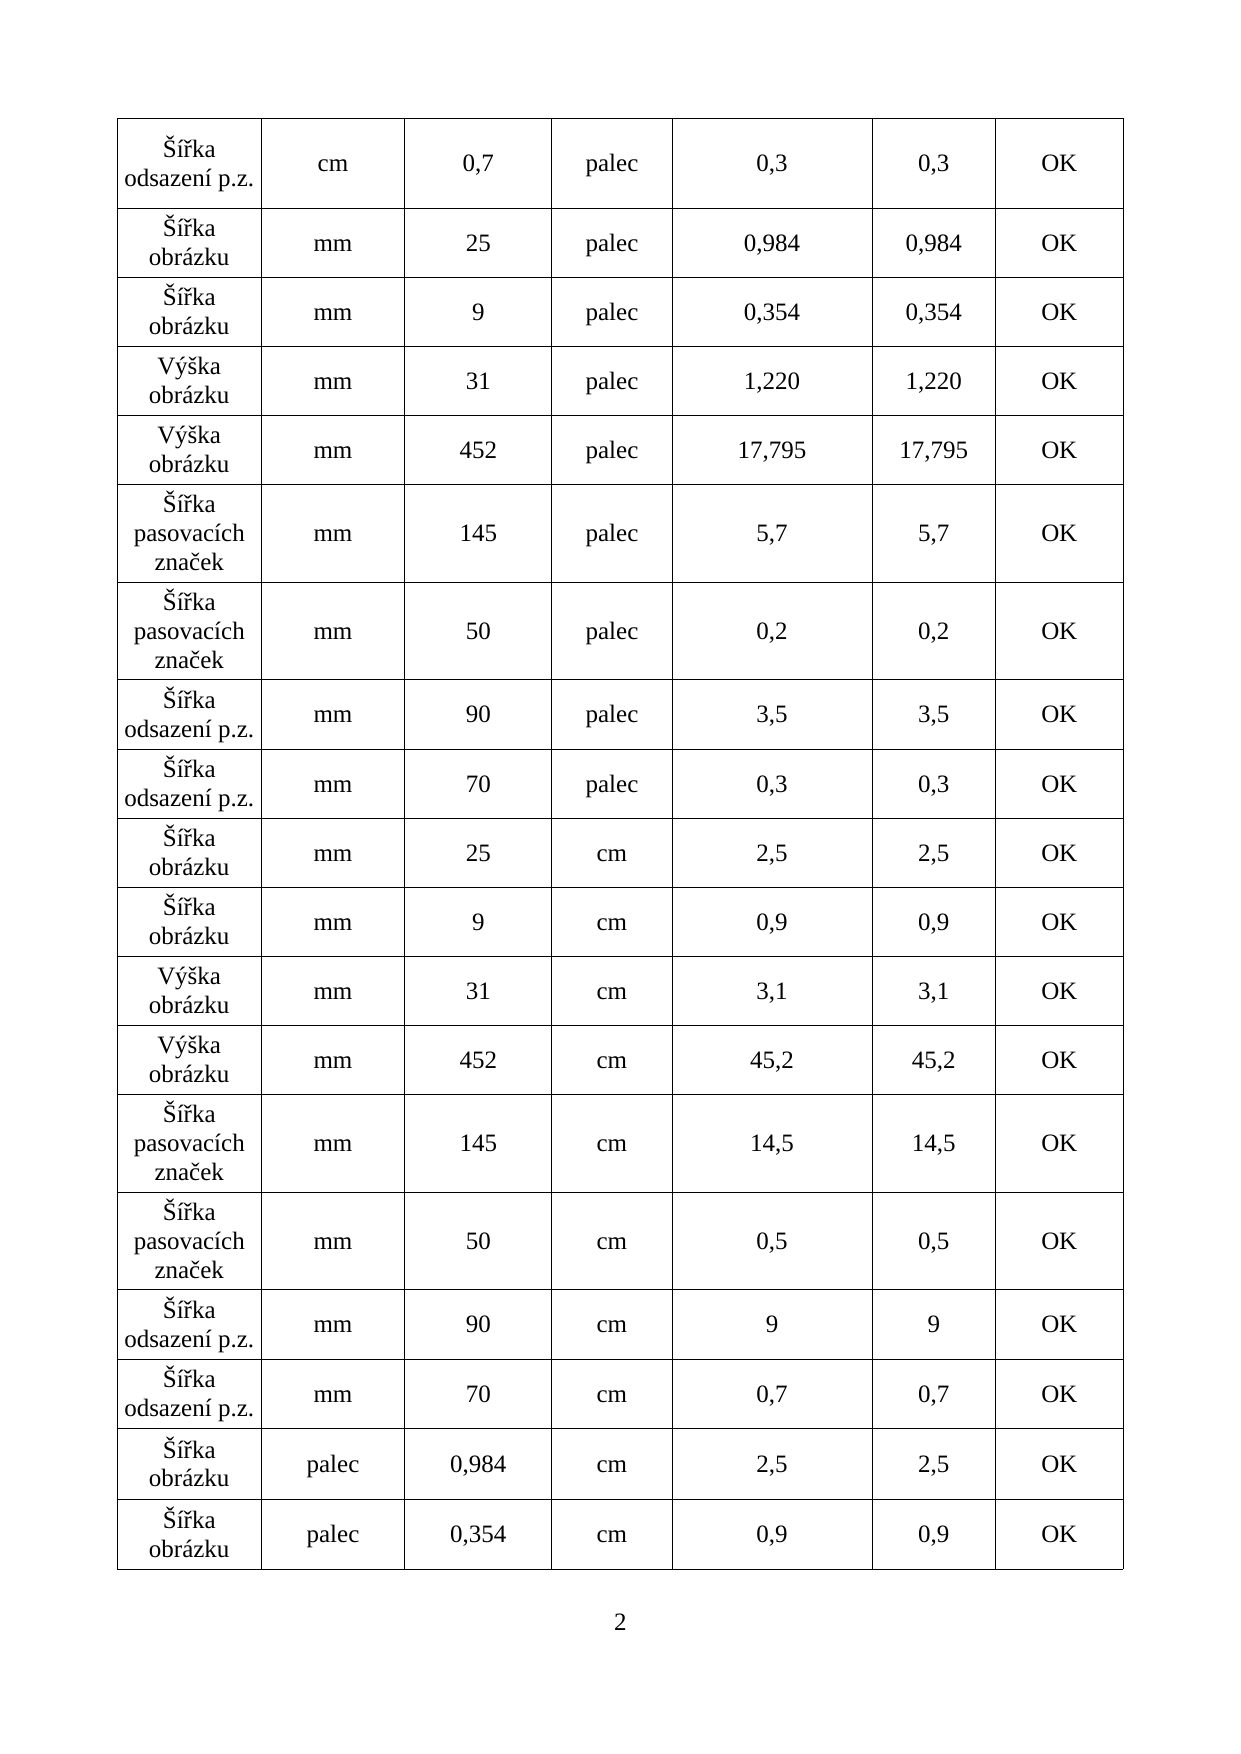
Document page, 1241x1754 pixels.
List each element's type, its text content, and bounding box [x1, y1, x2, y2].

table_cell 3,1 [673, 957, 872, 1025]
table_cell 1,220 [673, 347, 872, 415]
table_cell 0,9 [673, 1500, 872, 1568]
table_cell Šířka odsazení p.z. [118, 119, 261, 207]
table_cell 45,2 [673, 1026, 872, 1094]
table_cell cm [552, 1429, 672, 1499]
table_cell 0,3 [873, 119, 995, 207]
table_cell mm [262, 416, 404, 484]
table_cell 5,7 [673, 485, 872, 582]
table_cell 0,354 [405, 1500, 551, 1568]
table_cell cm [552, 888, 672, 956]
table_cell 50 [405, 1193, 551, 1289]
table_cell palec [552, 209, 672, 277]
table_cell OK [996, 278, 1123, 346]
table_cell Šířka pasovacích značek [118, 1095, 261, 1192]
table_cell 3,1 [873, 957, 995, 1025]
table_cell 25 [405, 819, 551, 887]
table_cell 0,354 [673, 278, 872, 346]
table_cell 0,354 [873, 278, 995, 346]
table_cell palec [552, 750, 672, 817]
table_cell 0,2 [673, 583, 872, 679]
table_cell 0,7 [405, 119, 551, 207]
table_cell OK [996, 1026, 1123, 1094]
table_cell 25 [405, 209, 551, 277]
table_cell 145 [405, 485, 551, 582]
table_cell OK [996, 1500, 1123, 1568]
table_cell OK [996, 888, 1123, 956]
table_cell cm [552, 819, 672, 887]
table_cell 3,5 [873, 680, 995, 748]
table_cell 14,5 [673, 1095, 872, 1192]
table_cell Šířka odsazení p.z. [118, 1360, 261, 1427]
table_cell 17,795 [873, 416, 995, 484]
table_cell 2,5 [873, 819, 995, 887]
table_cell cm [552, 1360, 672, 1427]
table_cell Výška obrázku [118, 1026, 261, 1094]
table_cell 31 [405, 957, 551, 1025]
table_cell 9 [873, 1290, 995, 1358]
table_cell OK [996, 209, 1123, 277]
table_cell cm [262, 119, 404, 207]
table_cell Šířka pasovacích značek [118, 583, 261, 679]
table_cell 0,984 [673, 209, 872, 277]
table_cell OK [996, 1429, 1123, 1499]
table_cell mm [262, 347, 404, 415]
table_cell mm [262, 1290, 404, 1358]
table_cell 452 [405, 1026, 551, 1094]
table_cell Šířka obrázku [118, 1429, 261, 1499]
table_cell OK [996, 750, 1123, 817]
table_cell 0,7 [873, 1360, 995, 1427]
table_cell 0,9 [673, 888, 872, 956]
table_cell palec [552, 416, 672, 484]
table_cell Šířka obrázku [118, 1500, 261, 1568]
table_cell mm [262, 750, 404, 817]
table_cell OK [996, 1095, 1123, 1192]
table_cell 0,984 [873, 209, 995, 277]
table_cell 17,795 [673, 416, 872, 484]
table_cell palec [262, 1429, 404, 1499]
table_cell 31 [405, 347, 551, 415]
table_cell Výška obrázku [118, 347, 261, 415]
table_cell palec [552, 278, 672, 346]
table_cell mm [262, 1026, 404, 1094]
table_cell OK [996, 416, 1123, 484]
table_cell 45,2 [873, 1026, 995, 1094]
table_cell mm [262, 888, 404, 956]
table_cell Šířka obrázku [118, 888, 261, 956]
table_cell OK [996, 957, 1123, 1025]
table_cell 5,7 [873, 485, 995, 582]
table_cell 3,5 [673, 680, 872, 748]
table_cell 90 [405, 680, 551, 748]
table_cell Šířka pasovacích značek [118, 485, 261, 582]
table_cell OK [996, 819, 1123, 887]
table_cell mm [262, 278, 404, 346]
table_cell 2,5 [673, 1429, 872, 1499]
table_cell cm [552, 1500, 672, 1568]
table_cell Šířka obrázku [118, 278, 261, 346]
table_cell palec [552, 347, 672, 415]
table_cell mm [262, 1095, 404, 1192]
table_cell 9 [673, 1290, 872, 1358]
table_cell 2,5 [873, 1429, 995, 1499]
table_cell OK [996, 1290, 1123, 1358]
table_cell palec [552, 680, 672, 748]
table_cell 70 [405, 1360, 551, 1427]
table_cell 0,984 [405, 1429, 551, 1499]
table_cell mm [262, 583, 404, 679]
table_cell cm [552, 1026, 672, 1094]
table_cell 0,5 [873, 1193, 995, 1289]
table_cell 0,9 [873, 888, 995, 956]
table_cell palec [262, 1500, 404, 1568]
table_cell 0,3 [673, 750, 872, 817]
table_cell 2,5 [673, 819, 872, 887]
table_cell 0,3 [673, 119, 872, 207]
table_cell 50 [405, 583, 551, 679]
table_cell 1,220 [873, 347, 995, 415]
table_cell 90 [405, 1290, 551, 1358]
table_cell 452 [405, 416, 551, 484]
table_cell OK [996, 583, 1123, 679]
table_cell palec [552, 485, 672, 582]
table_cell Šířka obrázku [118, 819, 261, 887]
table_cell 145 [405, 1095, 551, 1192]
table_cell mm [262, 485, 404, 582]
table_cell 9 [405, 888, 551, 956]
table_cell Výška obrázku [118, 416, 261, 484]
table_cell mm [262, 209, 404, 277]
table_cell 9 [405, 278, 551, 346]
table_cell cm [552, 1193, 672, 1289]
table_cell cm [552, 1290, 672, 1358]
table_cell OK [996, 1360, 1123, 1427]
table_cell 70 [405, 750, 551, 817]
table_cell mm [262, 957, 404, 1025]
table_cell 0,3 [873, 750, 995, 817]
table_cell 0,2 [873, 583, 995, 679]
table_cell mm [262, 680, 404, 748]
table_cell Šířka obrázku [118, 209, 261, 277]
table_cell Šířka odsazení p.z. [118, 680, 261, 748]
table_cell Šířka odsazení p.z. [118, 1290, 261, 1358]
table_cell OK [996, 1193, 1123, 1289]
table_cell cm [552, 1095, 672, 1192]
table_cell OK [996, 119, 1123, 207]
table_cell mm [262, 1193, 404, 1289]
table_cell OK [996, 347, 1123, 415]
table_cell 14,5 [873, 1095, 995, 1192]
table_cell 0,7 [673, 1360, 872, 1427]
table_cell 0,9 [873, 1500, 995, 1568]
table_cell mm [262, 1360, 404, 1427]
table_cell OK [996, 680, 1123, 748]
table_cell Šířka pasovacích značek [118, 1193, 261, 1289]
table_cell OK [996, 485, 1123, 582]
table_cell Výška obrázku [118, 957, 261, 1025]
table_cell palec [552, 583, 672, 679]
table_cell 0,5 [673, 1193, 872, 1289]
table_cell palec [552, 119, 672, 207]
table_cell Šířka odsazení p.z. [118, 750, 261, 817]
table_cell mm [262, 819, 404, 887]
table_cell cm [552, 957, 672, 1025]
